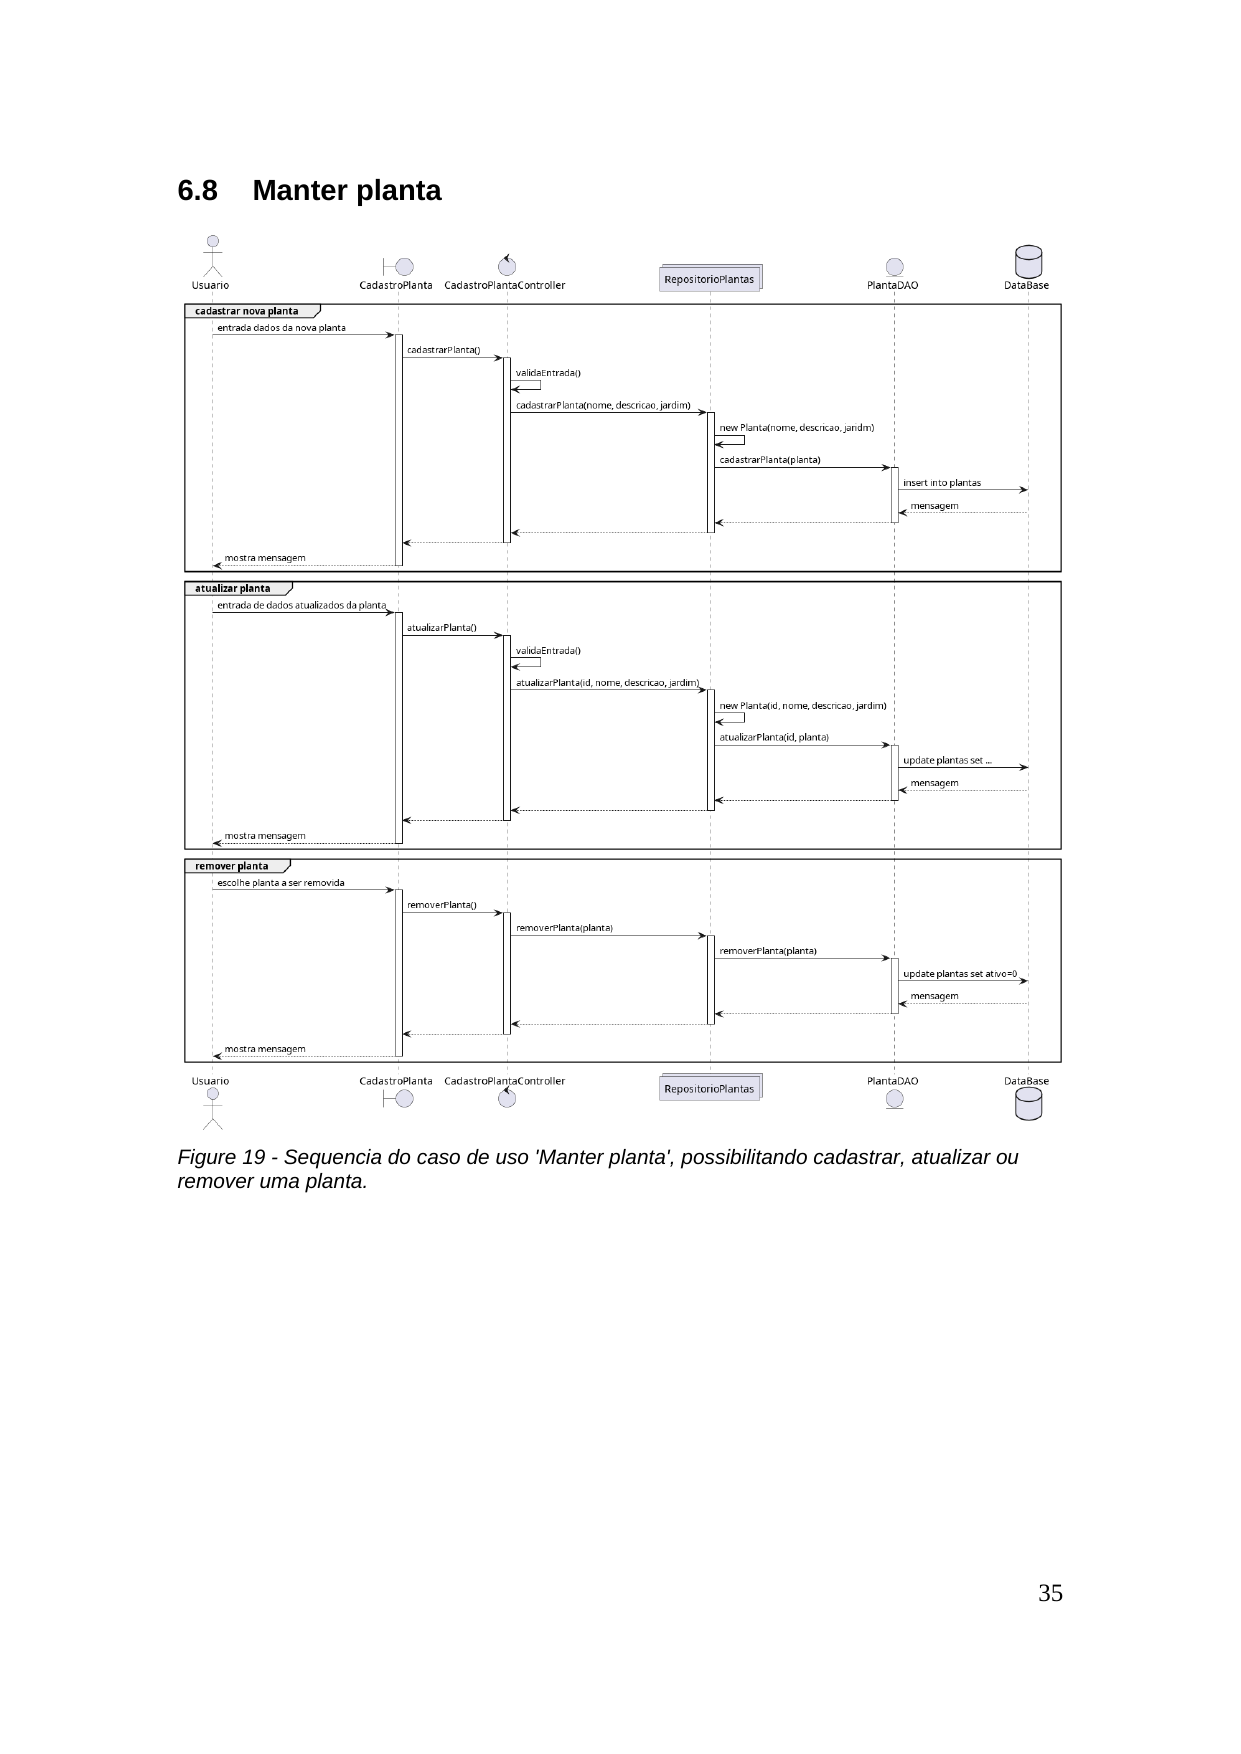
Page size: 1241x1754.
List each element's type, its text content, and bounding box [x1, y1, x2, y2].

picture [177, 231, 1063, 1133]
subtitle Manter planta [177, 173, 1063, 206]
text Figure 19 - Sequencia do caso de uso 'Manter planta', possibilitando cadastrar, atualizar ou remover uma planta. [177, 1133, 1063, 1193]
